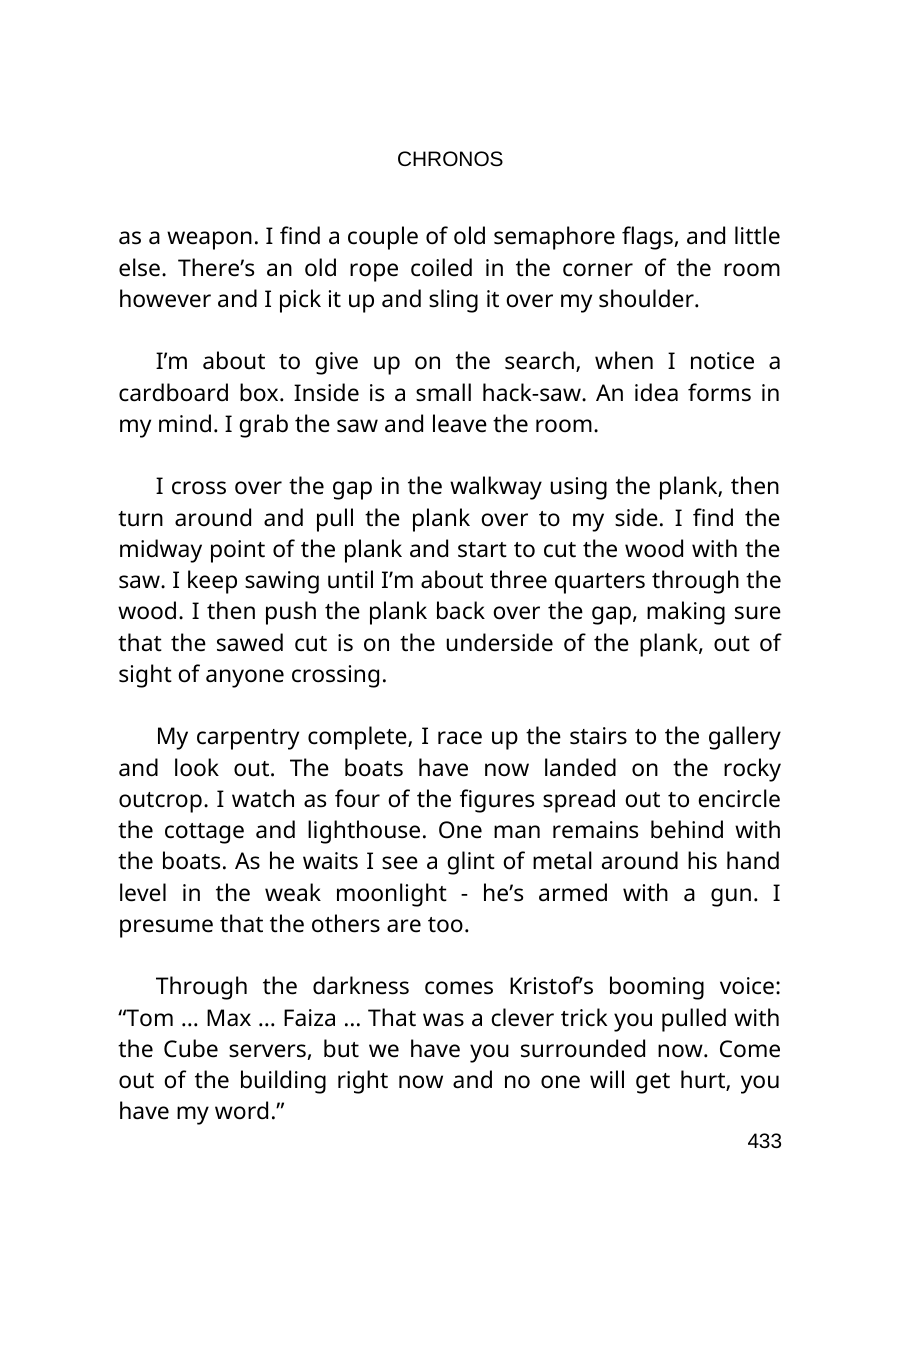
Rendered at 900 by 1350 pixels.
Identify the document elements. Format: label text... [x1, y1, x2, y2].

text I’m about to give up on the search, when I notice a cardboard box. Inside is a small hack-saw. An idea forms in my mind. I grab the saw and leave the room. [118, 345, 782, 439]
text I cross over the gap in the walkway using the plank, then turn around and pull the plank over to my side. I find the midway point of the plank and start to cut the wood with the saw. I keep sawing until I’m about three quarters through the wood. I then push the plank back over the gap, making sure that the sawed cut is on the underside of the plank, out of sight of anyone crossing. [118, 470, 782, 689]
text Through the darkness comes Kristof’s booming voice: “Tom … Max … Faiza … That was a clever trick you pulled with the Cube servers, but we have you surrounded now. Come out of the building right now and no one will get hurt, you have my word.” [118, 970, 782, 1126]
text as a weapon. I find a couple of old semaphore flags, and little else. There’s an old rope coiled in the corner of the room however and I pick it up and sling it over my shoulder. [118, 220, 782, 314]
text My carpentry complete, I race up the stairs to the gallery and look out. The boats have now landed on the rocky outcrop. I watch as four of the figures spread out to encircle the cottage and lighthouse. One man remains behind with the boats. As he waits I see a glint of metal around his hand level in the weak moonlight - he’s armed with a gun. I presume that the others are too. [118, 720, 782, 939]
